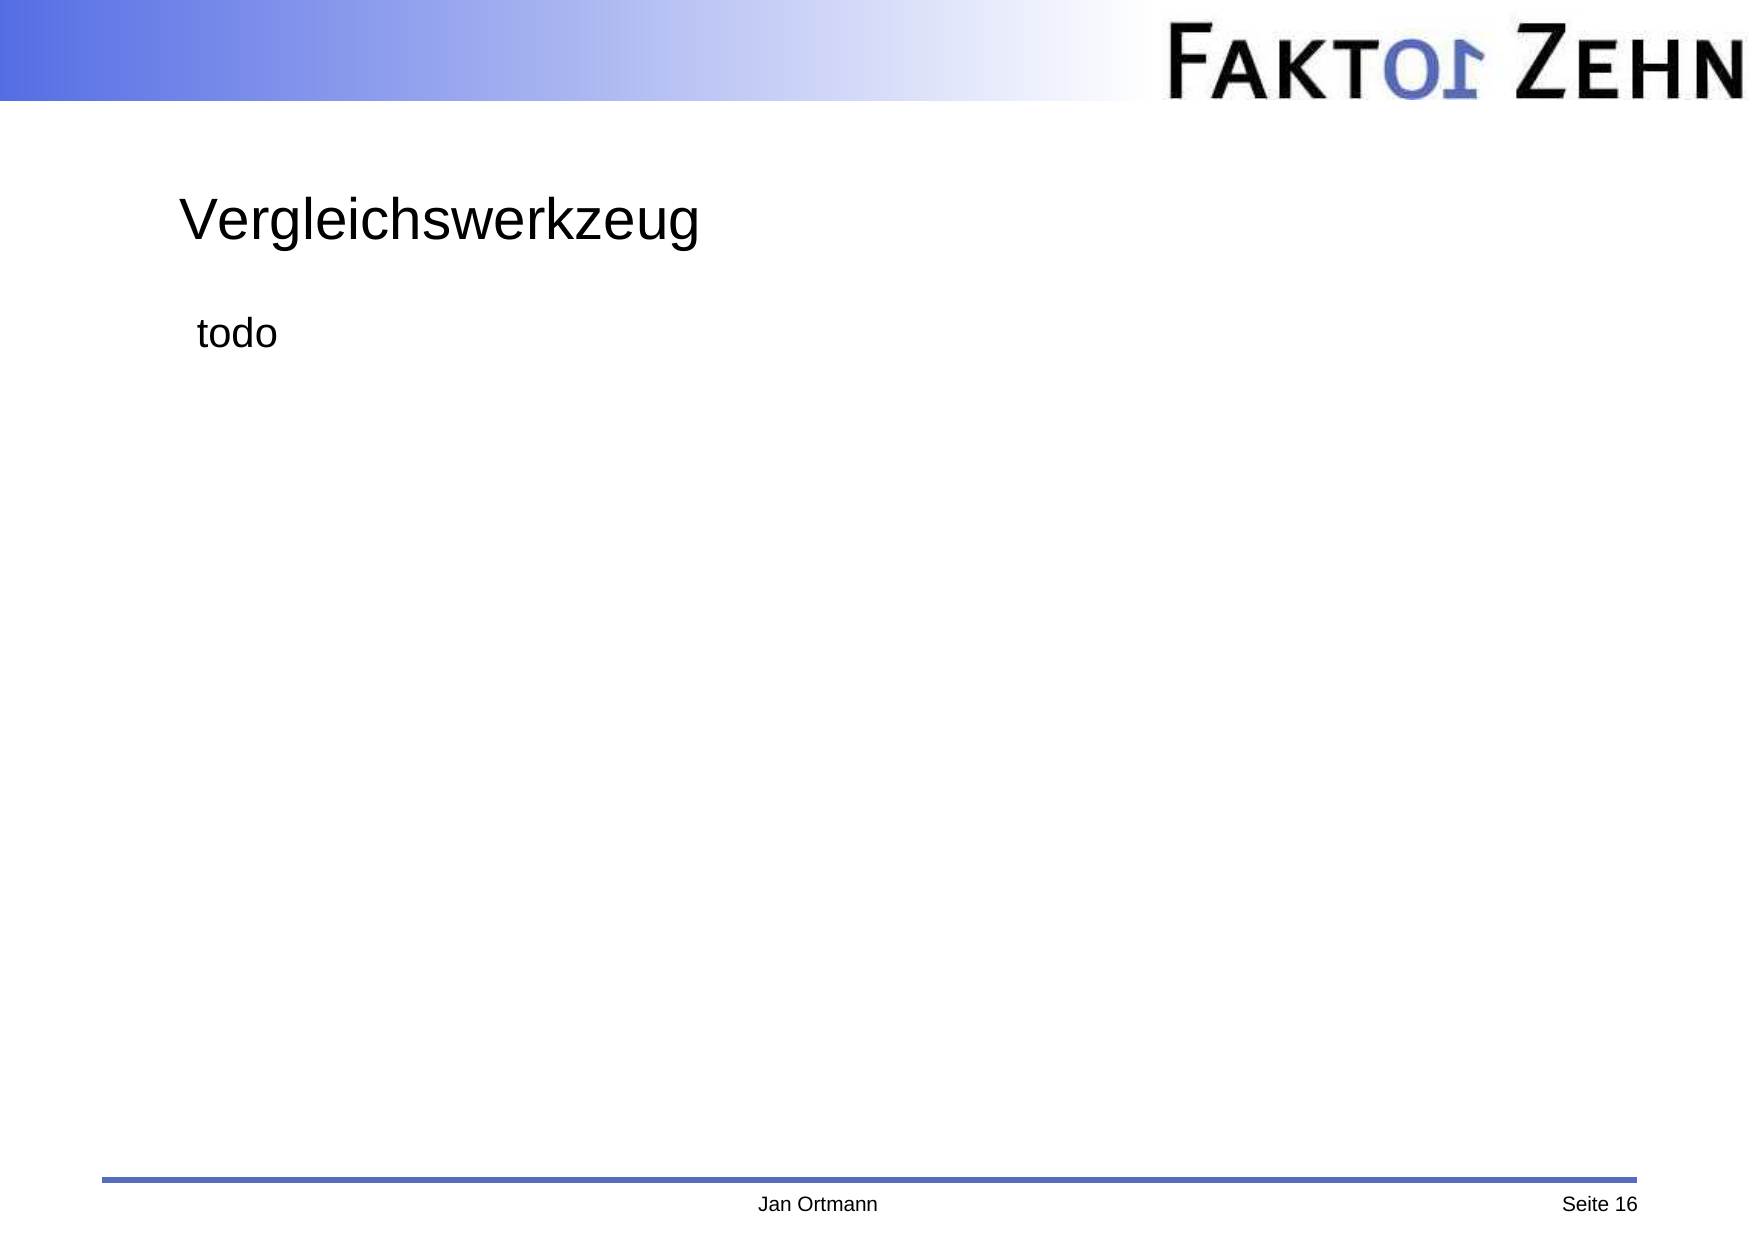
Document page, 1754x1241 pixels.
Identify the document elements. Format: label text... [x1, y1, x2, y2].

picture [1162, 7, 1752, 100]
list todo [179, 310, 1576, 1078]
title Vergleichswerkzeug [179, 142, 1576, 296]
